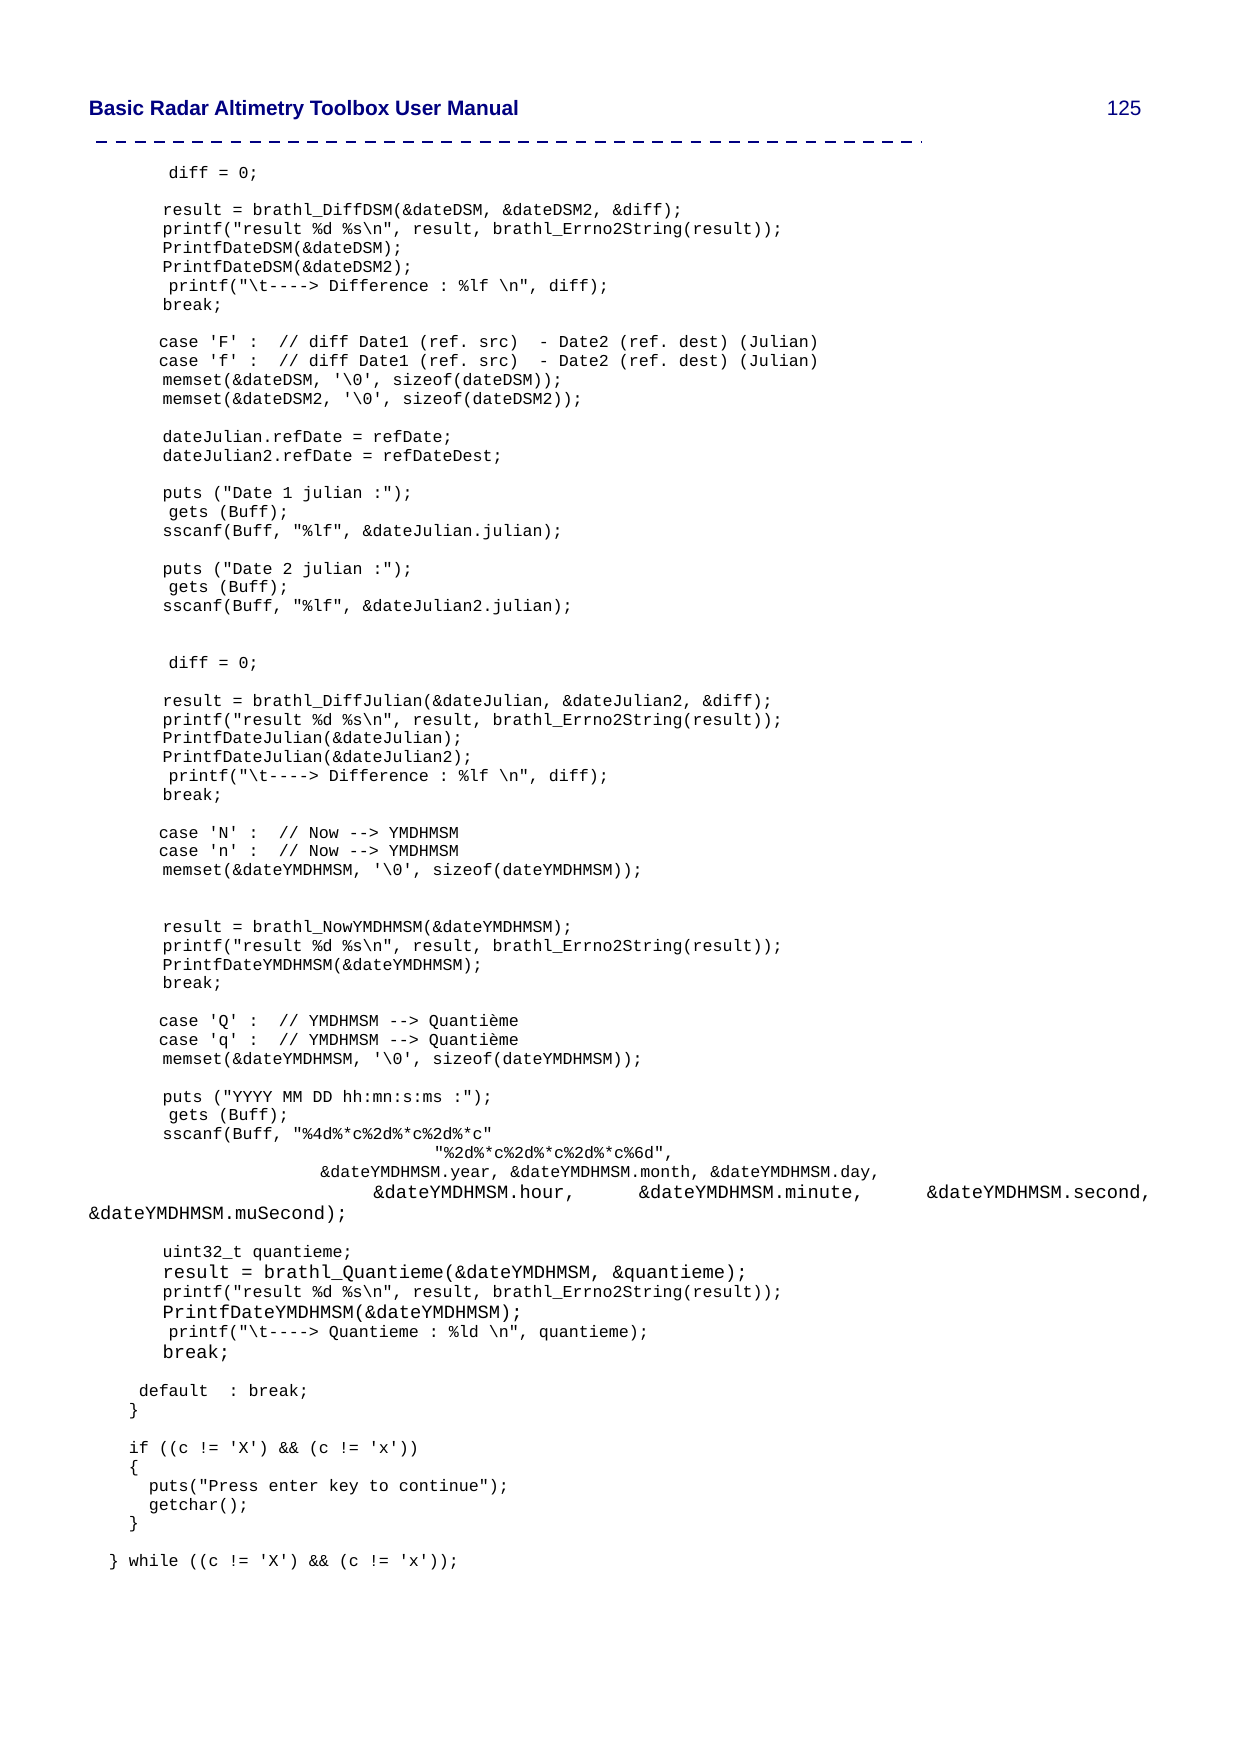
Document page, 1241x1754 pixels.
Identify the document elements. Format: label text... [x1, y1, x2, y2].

text break; [88, 975, 1152, 994]
text case 'F' : // diff Date1 (ref. src) - Date2 (ref. dest) (Julian) [88, 334, 1152, 353]
text result = brathl_DiffDSM(&dateDSM, &dateDSM2, &diff); [88, 202, 1152, 221]
text uint32_t quantieme; [88, 1244, 1152, 1263]
text default : break; [88, 1383, 1152, 1402]
text gets (Buff); [88, 504, 1152, 522]
text puts ("YYYY MM DD hh:mn:s:ms :"); [88, 1088, 1152, 1107]
text sscanf(Buff, "%lf", &dateJulian.julian); [88, 522, 1152, 541]
text break; [88, 786, 1152, 805]
text break; [88, 296, 1152, 315]
text dateJulian2.refDate = refDateDest; [88, 447, 1152, 466]
text } while ((c != 'X') && (c != 'x')); [88, 1553, 1152, 1571]
text PrintfDateJulian(&dateJulian2); [88, 749, 1152, 768]
text "%2d%*c%2d%*c%2d%*c%6d", [88, 1145, 1152, 1163]
text printf("\t----> Quantieme : %ld \n", quantieme); [88, 1324, 1152, 1343]
text printf("\t----> Difference : %lf \n", diff); [88, 277, 1152, 296]
text result = brathl_Quantieme(&dateYMDHMSM, &quantieme); [88, 1263, 1152, 1284]
text gets (Buff); [88, 579, 1152, 598]
text memset(&dateYMDHMSM, '\0', sizeof(dateYMDHMSM)); [88, 862, 1152, 881]
text dateJulian.refDate = refDate; [88, 428, 1152, 447]
text memset(&dateDSM, '\0', sizeof(dateDSM)); [88, 372, 1152, 391]
text PrintfDateDSM(&dateDSM2); [88, 258, 1152, 277]
text sscanf(Buff, "%lf", &dateJulian2.julian); [88, 598, 1152, 617]
text diff = 0; [88, 654, 1152, 673]
text memset(&dateYMDHMSM, '\0', sizeof(dateYMDHMSM)); [88, 1050, 1152, 1069]
text case 'Q' : // YMDHMSM --> Quantième [88, 1013, 1152, 1032]
text getchar(); [88, 1496, 1152, 1515]
text PrintfDateYMDHMSM(&dateYMDHMSM); [88, 956, 1152, 975]
text &dateYMDHMSM.hour, &dateYMDHMSM.minute, &dateYMDHMSM.second, &dateYMDHMSM.muSecond); [88, 1182, 1152, 1225]
text PrintfDateJulian(&dateJulian); [88, 730, 1152, 749]
text printf("result %d %s\n", result, brathl_Errno2String(result)); [88, 937, 1152, 956]
text printf("result %d %s\n", result, brathl_Errno2String(result)); [88, 221, 1152, 240]
text puts ("Date 1 julian :"); [88, 485, 1152, 504]
text if ((c != 'X') && (c != 'x')) [88, 1439, 1152, 1458]
text PrintfDateDSM(&dateDSM); [88, 240, 1152, 258]
text { [88, 1458, 1152, 1477]
text result = brathl_NowYMDHMSM(&dateYMDHMSM); [88, 918, 1152, 937]
text case 'n' : // Now --> YMDHMSM [88, 843, 1152, 862]
text printf("result %d %s\n", result, brathl_Errno2String(result)); [88, 1284, 1152, 1303]
text &dateYMDHMSM.year, &dateYMDHMSM.month, &dateYMDHMSM.day, [88, 1163, 1152, 1182]
text sscanf(Buff, "%4d%*c%2d%*c%2d%*c" [88, 1126, 1152, 1145]
text } [88, 1515, 1152, 1534]
text case 'f' : // diff Date1 (ref. src) - Date2 (ref. dest) (Julian) [88, 353, 1152, 372]
text PrintfDateYMDHMSM(&dateYMDHMSM); [88, 1303, 1152, 1324]
text break; [88, 1343, 1152, 1364]
text case 'q' : // YMDHMSM --> Quantième [88, 1032, 1152, 1050]
text case 'N' : // Now --> YMDHMSM [88, 824, 1152, 843]
text } [88, 1402, 1152, 1421]
text puts("Press enter key to continue"); [88, 1477, 1152, 1496]
text memset(&dateDSM2, '\0', sizeof(dateDSM2)); [88, 391, 1152, 409]
text gets (Buff); [88, 1107, 1152, 1126]
text puts ("Date 2 julian :"); [88, 560, 1152, 579]
text result = brathl_DiffJulian(&dateJulian, &dateJulian2, &diff); [88, 692, 1152, 711]
text diff = 0; [88, 164, 1152, 183]
text printf("\t----> Difference : %lf \n", diff); [88, 768, 1152, 786]
text printf("result %d %s\n", result, brathl_Errno2String(result)); [88, 711, 1152, 730]
